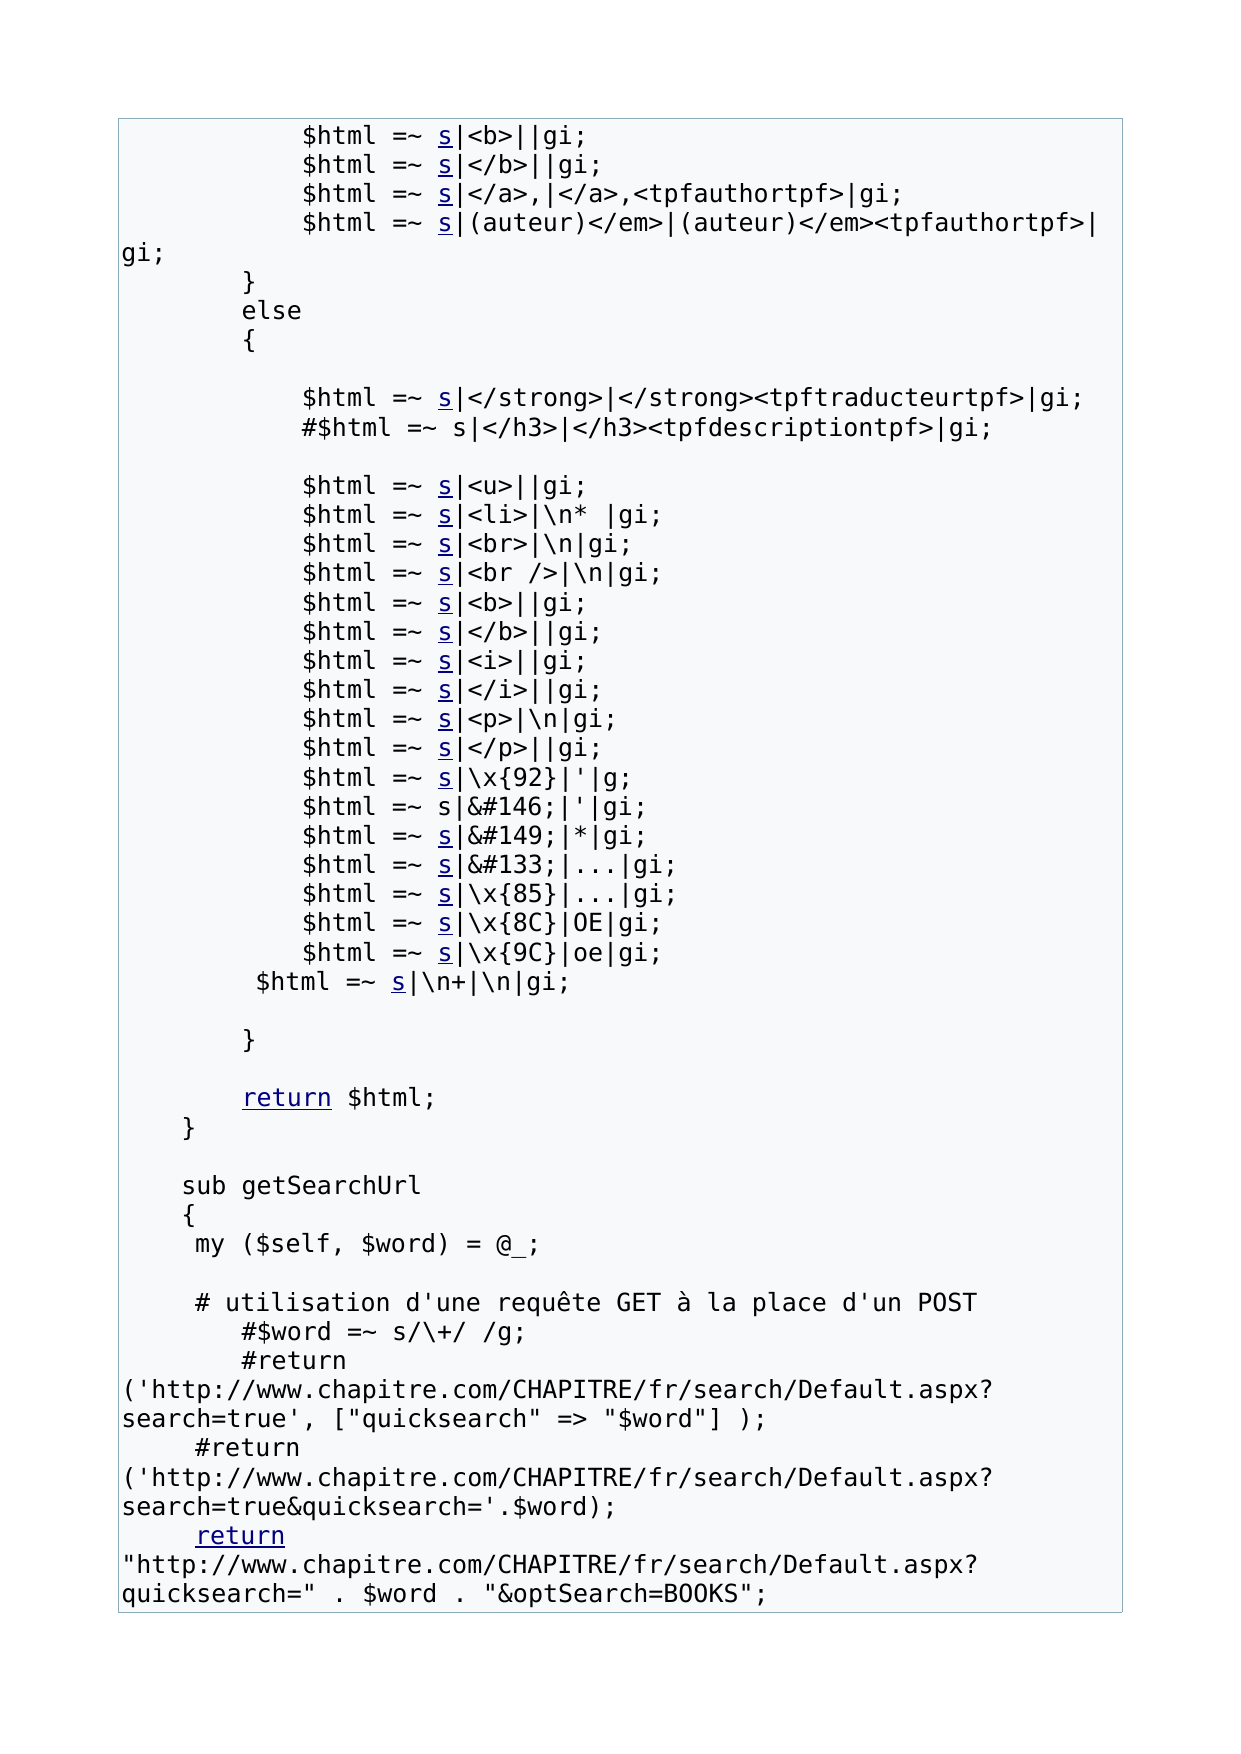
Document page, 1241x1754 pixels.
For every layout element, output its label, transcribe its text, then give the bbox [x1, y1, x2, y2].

table_header $html =~ s|<b>||gi; $html =~ s|</b>||gi; $html =~ s|</a>,|</a>,<tpfauthortpf>|gi; $html =~ s|(auteur)</em>|(auteur)</em><tpfauthortpf>|gi; } else { $html =~ s|</strong>|</strong><tpftraducteurtpf>|gi; #$html =~ s|</h3>|</h3><tpfdescriptiontpf>|gi; $html =~ s|<u>||gi; $html =~ s|<li>|\n* |gi; $html =~ s|<br>|\n|gi; $html =~ s|<br />|\n|gi; $html =~ s|<b>||gi; $html =~ s|</b>||gi; $html =~ s|<i>||gi; $html =~ s|</i>||gi; $html =~ s|<p>|\n|gi; $html =~ s|</p>||gi; $html =~ s|\x{92}|'|g; $html =~ s|&#146;|'|gi; $html =~ s|&#149;|*|gi; $html =~ s|&#133;|...|gi; $html =~ s|\x{85}|...|gi; $html =~ s|\x{8C}|OE|gi; $html =~ s|\x{9C}|oe|gi; $html =~ s|\n+|\n|gi; } return $html; } sub getSearchUrl { my ($self, $word) = @_; # utilisation d'une requête GET à la place d'un POST #$word =~ s/\+/ /g; #return ('http://www.chapitre.com/CHAPITRE/fr/search/Default.aspx?search=true', ["quicksearch" => "$word"] ); #return ('http://www.chapitre.com/CHAPITRE/fr/search/Default.aspx?search=true&quicksearch='.$word); return "http://www.chapitre.com/CHAPITRE/fr/search/Default.aspx?quicksearch=" . $word . "&optSearch=BOOKS"; [119, 119, 1122, 1612]
